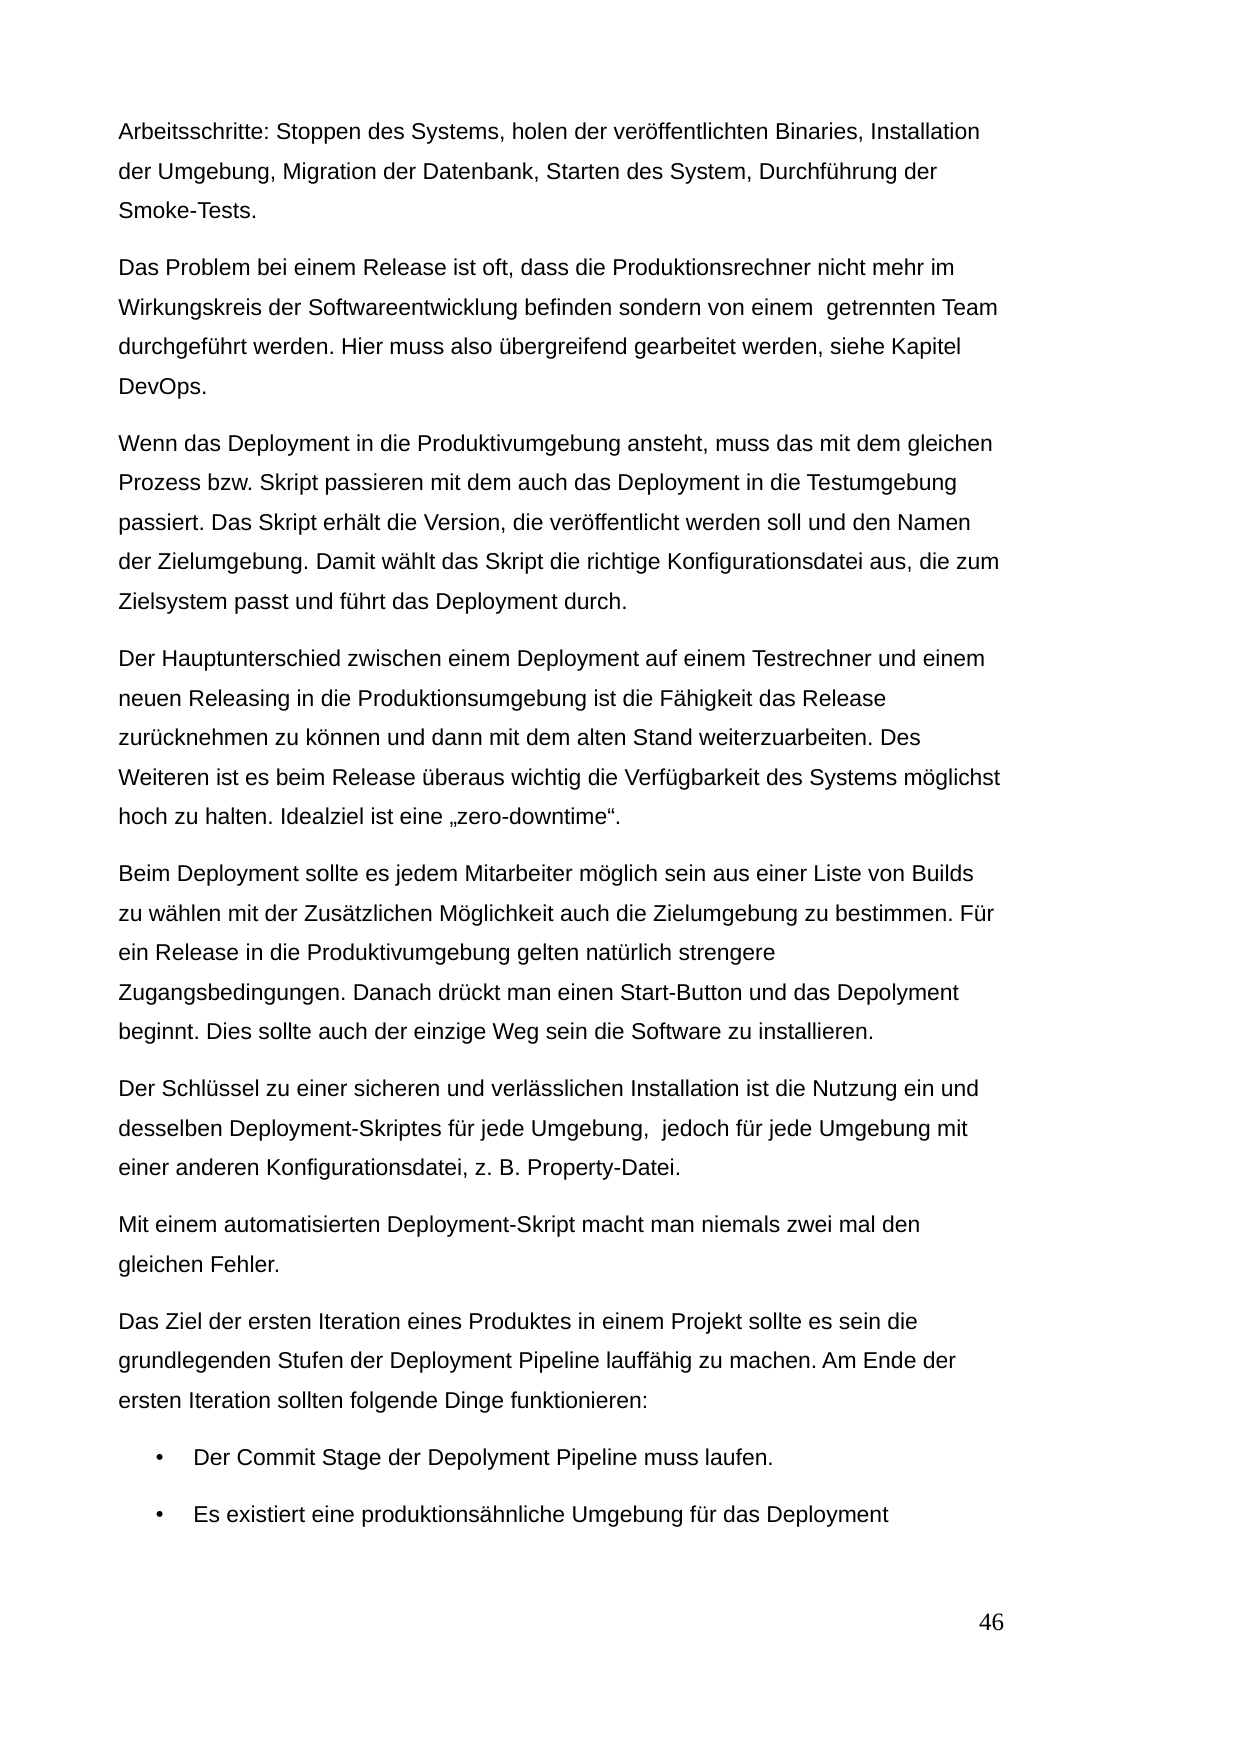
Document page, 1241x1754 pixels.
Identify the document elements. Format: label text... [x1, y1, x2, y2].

text Beim Deployment sollte es jedem Mitarbeiter möglich sein aus einer Liste von Builds zu wählen mit der Zusätzlichen Möglichkeit auch die Zielumgebung zu bestimmen. Für ein Release in die Produktivumgebung gelten natürlich strengere Zugangsbedingungen. Danach drückt man einen Start-Button und das Depolyment beginnt. Dies sollte auch der einzige Weg sein die Software zu installieren. [118, 860, 1004, 1044]
text Das Ziel der ersten Iteration eines Produktes in einem Projekt sollte es sein die grundlegenden Stufen der Deployment Pipeline lauffähig zu machen. Am Ende der ersten Iteration sollten folgende Dinge funktionieren: [118, 1308, 1004, 1413]
text Mit einem automatisierten Deployment-Skript macht man niemals zwei mal den gleichen Fehler. [118, 1211, 1004, 1277]
text Arbeitsschritte: Stoppen des Systems, holen der veröffentlichten Binaries, Installation der Umgebung, Migration der Datenbank, Starten des System, Durchführung der Smoke-Tests. [118, 118, 1004, 223]
list Es existiert eine produktionsähnliche Umgebung für das Deployment [156, 1501, 1004, 1528]
text Wenn das Deployment in die Produktivumgebung ansteht, muss das mit dem gleichen Prozess bzw. Skript passieren mit dem auch das Deployment in die Testumgebung passiert. Das Skript erhält die Version, die veröffentlicht werden soll und den Namen der Zielumgebung. Damit wählt das Skript die richtige Konfigurationsdatei aus, die zum Zielsystem passt und führt das Deployment durch. [118, 430, 1004, 614]
text Der Hauptunterschied zwischen einem Deployment auf einem Testrechner und einem neuen Releasing in die Produktionsumgebung ist die Fähigkeit das Release zurücknehmen zu können und dann mit dem alten Stand weiterzuarbeiten. Des Weiteren ist es beim Release überaus wichtig die Verfügbarkeit des Systems möglichst hoch zu halten. Idealziel ist eine „zero-downtime“. [118, 645, 1004, 829]
text Das Problem bei einem Release ist oft, dass die Produktionsrechner nicht mehr im Wirkungskreis der Softwareentwicklung befinden sondern von einem getrennten Team durchgeführt werden. Hier muss also übergreifend gearbeitet werden, siehe Kapitel DevOps. [118, 254, 1004, 399]
list Der Commit Stage der Depolyment Pipeline muss laufen. [156, 1444, 1004, 1471]
text Der Schlüssel zu einer sicheren und verlässlichen Installation ist die Nutzung ein und desselben Deployment-Skriptes für jede Umgebung, jedoch für jede Umgebung mit einer anderen Konfigurationsdatei, z. B. Property-Datei. [118, 1075, 1004, 1181]
